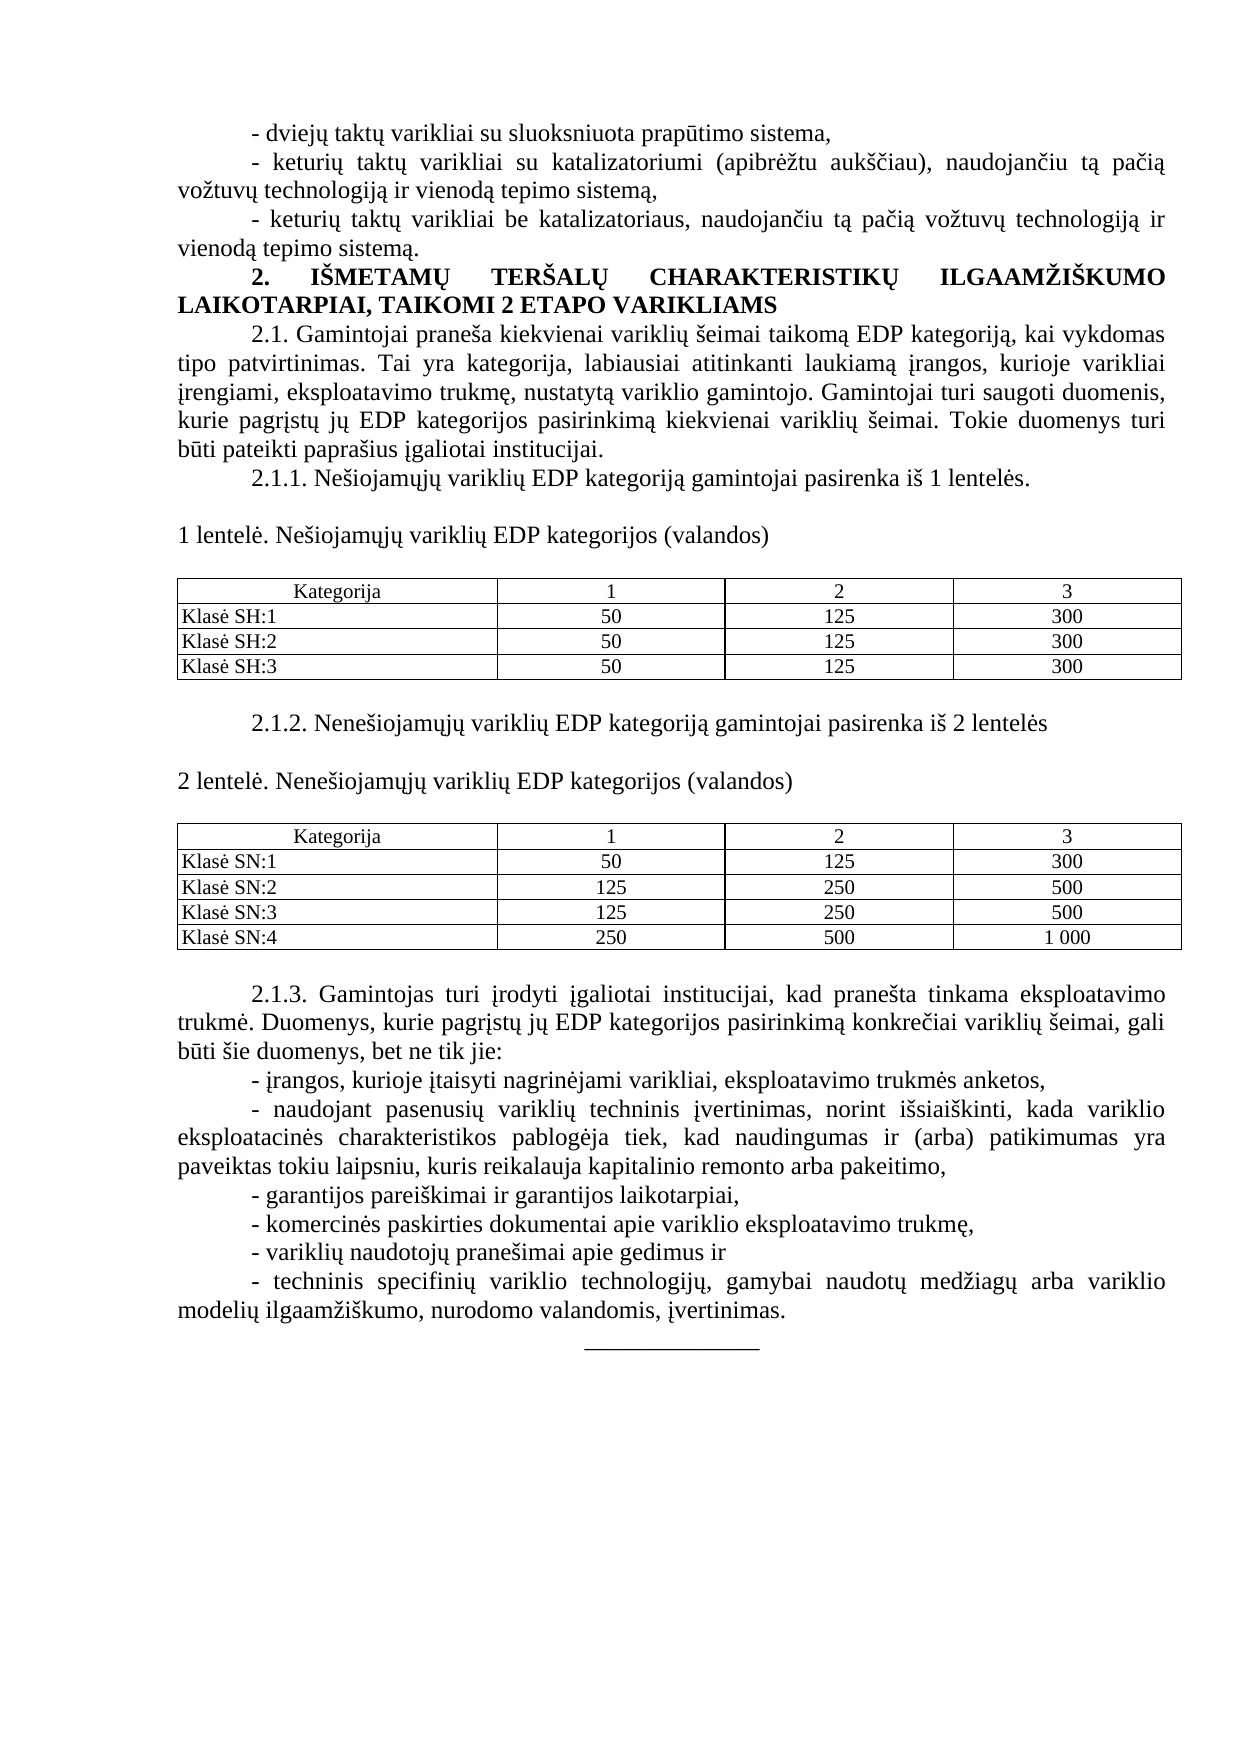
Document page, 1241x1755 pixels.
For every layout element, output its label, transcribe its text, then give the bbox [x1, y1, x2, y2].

table_header Kategorija [178, 824, 497, 848]
table_cell 50 [498, 629, 724, 653]
table_cell 250 [726, 875, 953, 899]
table_cell 125 [726, 655, 953, 678]
text 1 lentelė. Nešiojamųjų variklių EDP kategorijos (valandos) [177, 521, 1166, 549]
table_header Kategorija [178, 579, 497, 603]
table_cell Klasė SN:3 [178, 900, 497, 924]
table_header 3 [954, 579, 1181, 603]
table_header 1 [498, 824, 724, 848]
table_cell 500 [954, 875, 1181, 899]
table_cell Klasė SN:4 [178, 925, 497, 949]
table_cell 250 [726, 900, 953, 924]
text 2.1.2. Nenešiojamųjų variklių EDP kategoriją gamintojai pasirenka iš 2 lentelės [177, 708, 1166, 737]
table_cell 500 [954, 900, 1181, 924]
text - dviejų taktų varikliai su sluoksniuota prapūtimo sistema, [177, 118, 1166, 147]
text 2 lentelė. Nenešiojamųjų variklių EDP kategorijos (valandos) [177, 766, 1166, 794]
table_cell 1 000 [954, 925, 1181, 949]
table_cell Klasė SH:2 [178, 629, 497, 653]
text 2.1.3. Gamintojas turi įrodyti įgaliotai institucijai, kad pranešta tinkama eksploatavimo trukmė. Duomenys, kurie pagrįstų jų EDP kategorijos pasirinkimą konkrečiai variklių šeimai, gali būti šie duomenys, bet ne tik jie: [177, 979, 1166, 1065]
text - variklių naudotojų pranešimai apie gedimus ir [177, 1237, 1166, 1266]
text - komercinės paskirties dokumentai apie variklio eksploatavimo trukmę, [177, 1209, 1166, 1237]
table_cell 125 [498, 900, 724, 924]
text 2.1.1. Nešiojamųjų variklių EDP kategoriją gamintojai pasirenka iš 1 lentelės. [177, 463, 1166, 492]
table_cell 125 [498, 875, 724, 899]
text - garantijos pareiškimai ir garantijos laikotarpiai, [177, 1180, 1166, 1209]
table_cell Klasė SH:1 [178, 604, 497, 628]
table_cell 50 [498, 655, 724, 678]
table_cell 50 [498, 604, 724, 628]
table_cell 250 [498, 925, 724, 949]
table_header 3 [954, 824, 1181, 848]
table_cell 300 [954, 850, 1181, 873]
table_cell 500 [726, 925, 953, 949]
table_header 2 [726, 579, 953, 603]
text - įrangos, kurioje įtaisyti nagrinėjami varikliai, eksploatavimo trukmės anketos, [177, 1065, 1166, 1094]
text - keturių taktų varikliai su katalizatoriumi (apibrėžtu aukščiau), naudojančiu tą pačią vožtuvų technologiją ir vienodą tepimo sistemą, [177, 147, 1166, 204]
table_header 2 [726, 824, 953, 848]
text ______________ [177, 1324, 1166, 1352]
table_cell 125 [726, 604, 953, 628]
table_cell 125 [726, 629, 953, 653]
table_cell 300 [954, 655, 1181, 678]
table_cell 300 [954, 629, 1181, 653]
text 2.1. Gamintojai praneša kiekvienai variklių šeimai taikomą EDP kategoriją, kai vykdomas tipo patvirtinimas. Tai yra kategorija, labiausiai atitinkanti laukiamą įrangos, kurioje varikliai įrengiami, eksploatavimo trukmę, nustatytą variklio gamintojo. Gamintojai turi saugoti duomenis, kurie pagrįstų jų EDP kategorijos pasirinkimą kiekvienai variklių šeimai. Tokie duomenys turi būti pateikti paprašius įgaliotai institucijai. [177, 319, 1166, 463]
text 2. IŠMETAMŲ TERŠALŲ CHARAKTERISTIKŲ ILGAAMŽIŠKUMO LAIKOTARPIAI, TAIKOMI 2 ETAPO VARIKLIAMS [177, 262, 1166, 319]
text - techninis specifinių variklio technologijų, gamybai naudotų medžiagų arba variklio modelių ilgaamžiškumo, nurodomo valandomis, įvertinimas. [177, 1266, 1166, 1324]
table_cell Klasė SN:2 [178, 875, 497, 899]
text - keturių taktų varikliai be katalizatoriaus, naudojančiu tą pačią vožtuvų technologiją ir vienodą tepimo sistemą. [177, 204, 1166, 262]
table_cell Klasė SN:1 [178, 850, 497, 873]
table_cell Klasė SH:3 [178, 655, 497, 678]
table_header 1 [498, 579, 724, 603]
table_cell 50 [498, 850, 724, 873]
table_cell 125 [726, 850, 953, 873]
text - naudojant pasenusių variklių techninis įvertinimas, norint išsiaiškinti, kada variklio eksploatacinės charakteristikos pablogėja tiek, kad naudingumas ir (arba) patikimumas yra paveiktas tokiu laipsniu, kuris reikalauja kapitalinio remonto arba pakeitimo, [177, 1094, 1166, 1180]
table_cell 300 [954, 604, 1181, 628]
